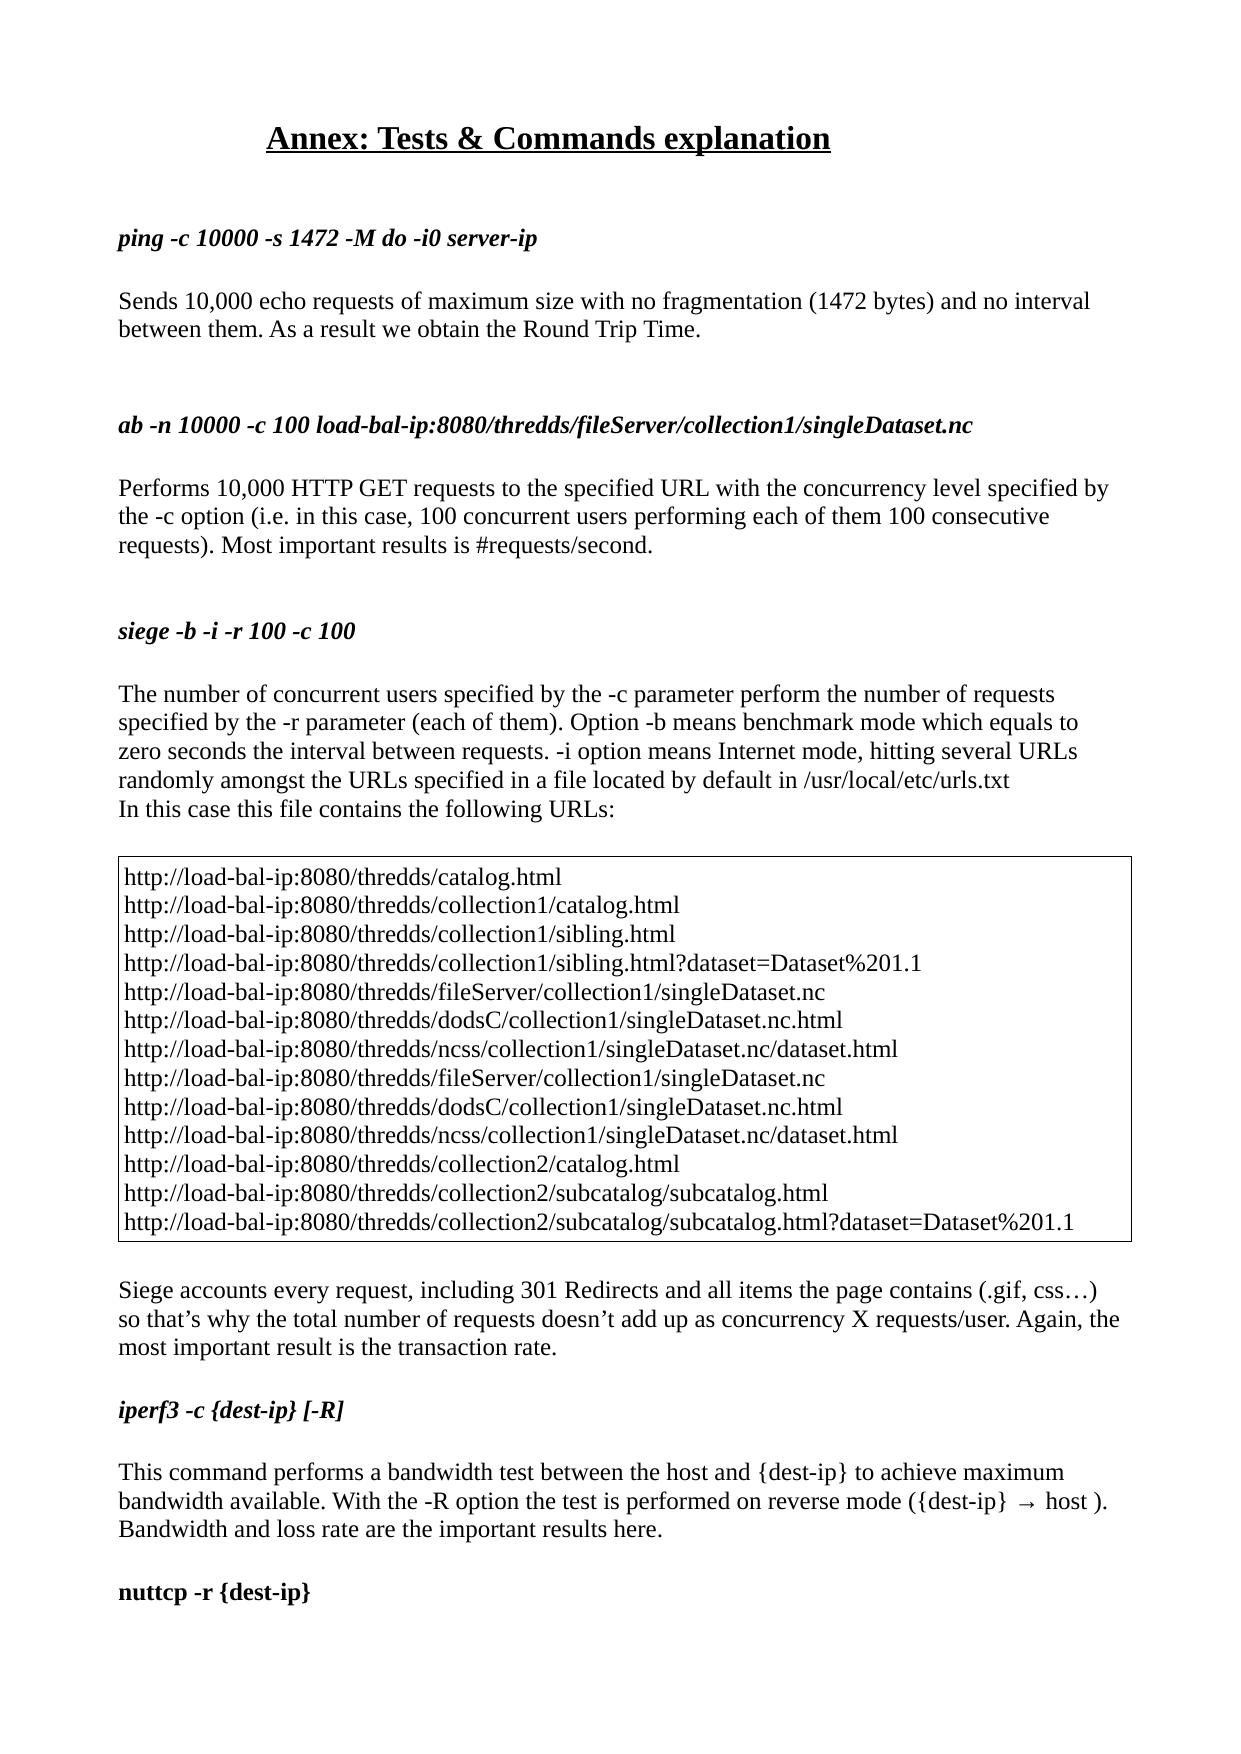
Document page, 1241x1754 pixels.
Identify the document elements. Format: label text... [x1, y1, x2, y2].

text Annex: Tests & Commands explanation [266, 118, 1122, 156]
text Sends 10,000 echo requests of maximum size with no fragmentation (1472 bytes) and no interval between them. As a result we obtain the Round Trip Time. [118, 286, 1122, 343]
text This command performs a bandwidth test between the host and {dest-ip} to achieve maximum bandwidth available. With the -R option the test is performed on reverse mode ({dest-ip} → host ). Bandwidth and loss rate are the important results here. [118, 1457, 1122, 1543]
text ab -n 10000 -c 100 load-bal-ip:8080/thredds/fileServer/collection1/singleDataset.nc [118, 410, 1122, 439]
text Siege accounts every request, including 301 Redirects and all items the page contains (.gif, css…) so that’s why the total number of requests doesn’t add up as concurrency X requests/user. Again, the most important result is the transaction rate. [118, 1275, 1122, 1361]
text nuttcp -r {dest-ip} [118, 1577, 1122, 1606]
text Performs 10,000 HTTP GET requests to the specified URL with the concurrency level specified by the -c option (i.e. in this case, 100 concurrent users performing each of them 100 consecutive requests). Most important results is #requests/second. [118, 473, 1122, 559]
table_header http://load-bal-ip:8080/thredds/catalog.html http://load-bal-ip:8080/thredds/collection1/catalog.html http://load-bal-ip:8080/thredds/collection1/sibling.html http://load-bal-ip:8080/thredds/collection1/sibling.html?dataset=Dataset%201.1 http://load-bal-ip:8080/thredds/fileServer/collection1/singleDataset.nc http://load-bal-ip:8080/thredds/dodsC/collection1/singleDataset.nc.html http://load-bal-ip:8080/thredds/ncss/collection1/singleDataset.nc/dataset.html http://load-bal-ip:8080/thredds/fileServer/collection1/singleDataset.nc http://load-bal-ip:8080/thredds/dodsC/collection1/singleDataset.nc.html http://load-bal-ip:8080/thredds/ncss/collection1/singleDataset.nc/dataset.html http://load-bal-ip:8080/thredds/collection2/catalog.html http://load-bal-ip:8080/thredds/collection2/subcatalog/subcatalog.html http://load-bal-ip:8080/thredds/collection2/subcatalog/subcatalog.html?dataset=Dataset%201.1 [119, 857, 1131, 1241]
text In this case this file contains the following URLs: [118, 794, 1122, 822]
text iperf3 -c {dest-ip} [-R] [118, 1395, 1122, 1423]
text ping -c 10000 -s 1472 -M do -i0 server-ip [118, 223, 1122, 252]
text siege -b -i -r 100 -c 100 [118, 616, 1122, 645]
text The number of concurrent users specified by the -c parameter perform the number of requests specified by the -r parameter (each of them). Option -b means benchmark mode which equals to zero seconds the interval between requests. -i option means Internet mode, hitting several URLs randomly amongst the URLs specified in a file located by default in /usr/local/etc/urls.txt [118, 679, 1122, 794]
